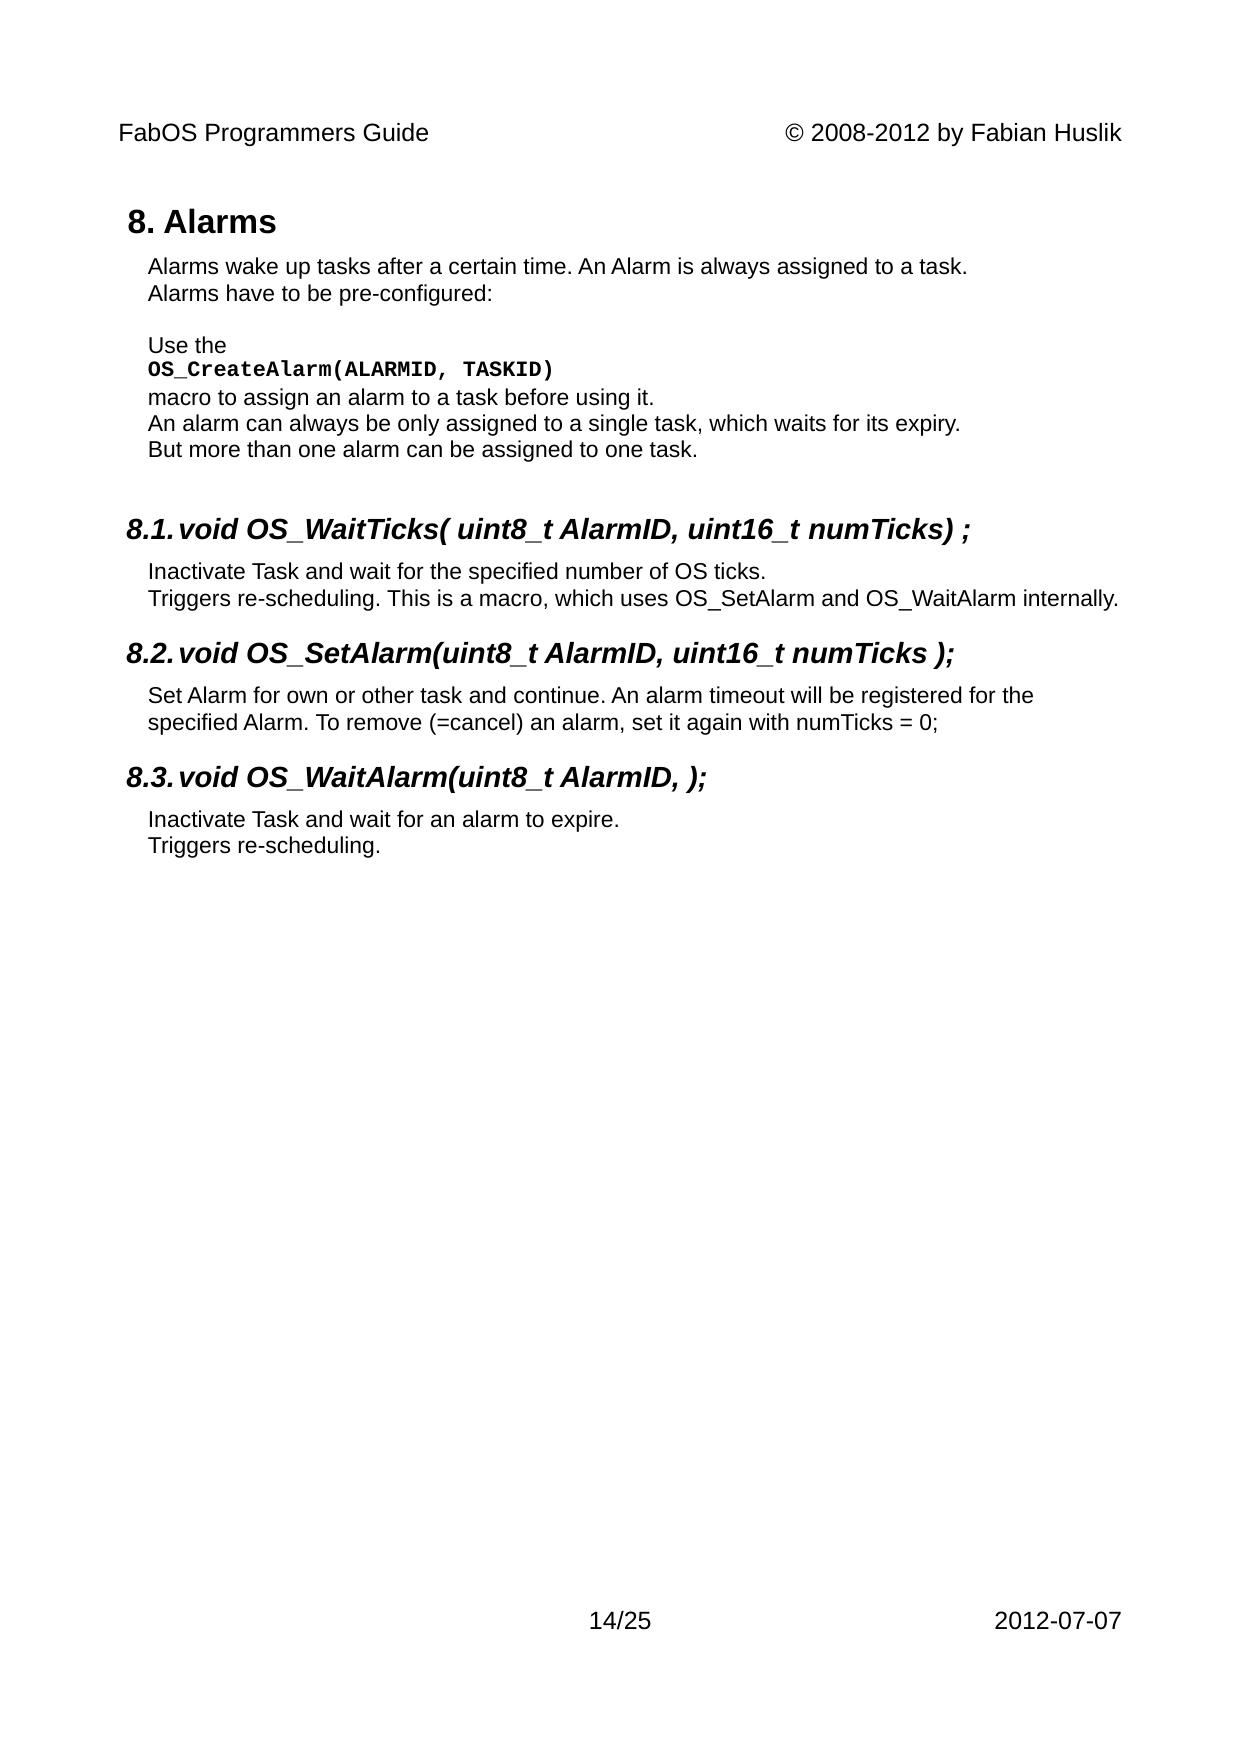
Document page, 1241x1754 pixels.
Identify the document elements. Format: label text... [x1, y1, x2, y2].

text Inactivate Task and wait for an alarm to expire. [148, 806, 1122, 832]
text Inactivate Task and wait for the specified number of OS ticks. [148, 558, 1122, 585]
text macro to assign an alarm to a task before using it. [148, 383, 1122, 410]
text Set Alarm for own or other task and continue. An alarm timeout will be registered for the specified Alarm. To remove (=cancel) an alarm, set it again with numTicks = 0; [148, 682, 1122, 735]
subtitle void OS_WaitAlarm(uint8_t AlarmID, ); [118, 760, 1122, 793]
text OS_CreateAlarm(ALARMID, TASKID) [148, 359, 1122, 383]
text Alarms wake up tasks after a certain time. An Alarm is always assigned to a task. [148, 253, 1122, 279]
text An alarm can always be only assigned to a single task, which waits for its expiry. [148, 410, 1122, 436]
text Triggers re-scheduling. [148, 832, 1122, 858]
text Use the [148, 332, 1122, 359]
subtitle void OS_SetAlarm(uint8_t AlarmID, uint16_t numTicks ); [118, 636, 1122, 669]
text Triggers re-scheduling. This is a macro, which uses OS_SetAlarm and OS_WaitAlarm internally. [148, 585, 1122, 611]
text But more than one alarm can be assigned to one task. [148, 436, 1122, 462]
text Alarms have to be pre-configured: [148, 279, 1122, 306]
subtitle void OS_WaitTicks( uint8_t AlarmID, uint16_t numTicks) ; [118, 512, 1122, 546]
subtitle Alarms [118, 202, 1122, 241]
